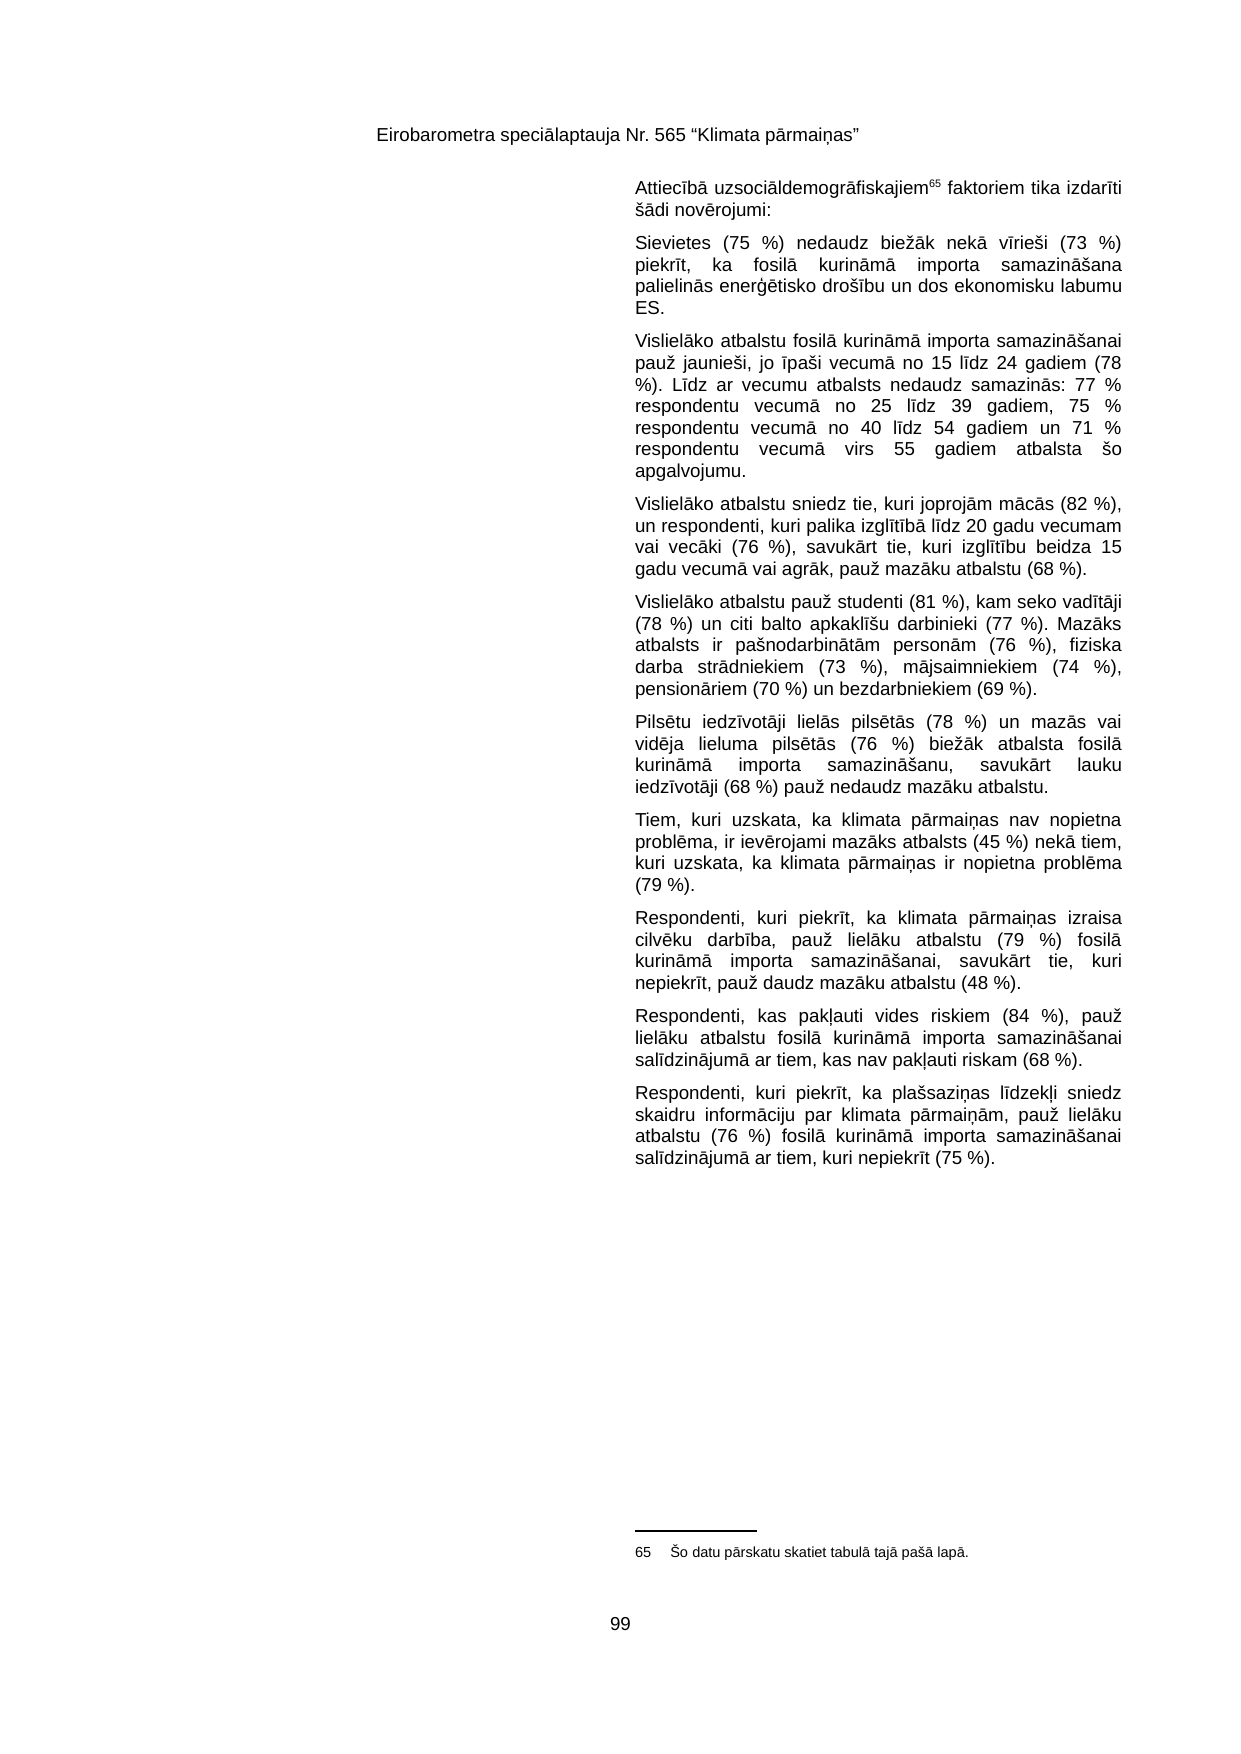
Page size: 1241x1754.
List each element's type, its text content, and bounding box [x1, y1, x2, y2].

text Šo datu pārskatu skatiet tabulā tajā pašā lapā. [635, 1543, 1122, 1560]
text Vislielāko atbalstu sniedz tie, kuri joprojām mācās (82 %), un respondenti, kuri palika izglītībā līdz 20 gadu vecumam vai vecāki (76 %), savukārt tie, kuri izglītību beidza 15 gadu vecumā vai agrāk, pauž mazāku atbalstu (68 %). [635, 493, 1122, 579]
text Attiecībā uzsociāldemogrāfiskajiem faktoriem tika izdarīti šādi novērojumi: [635, 177, 1122, 220]
text Pilsētu iedzīvotāji lielās pilsētās (78 %) un mazās vai vidēja lieluma pilsētās (76 %) biežāk atbalsta fosilā kurināmā importa samazināšanu, savukārt lauku iedzīvotāji (68 %) pauž nedaudz mazāku atbalstu. [635, 711, 1122, 797]
text Tiem, kuri uzskata, ka klimata pārmaiņas nav nopietna problēma, ir ievērojami mazāks atbalsts (45 %) nekā tiem, kuri uzskata, ka klimata pārmaiņas ir nopietna problēma (79 %). [635, 809, 1122, 895]
text Sievietes (75 %) nedaudz biežāk nekā vīrieši (73 %) piekrīt, ka fosilā kurināmā importa samazināšana palielinās enerģētisko drošību un dos ekonomisku labumu ES. [635, 232, 1122, 318]
text Vislielāko atbalstu fosilā kurināmā importa samazināšanai pauž jaunieši, jo īpaši vecumā no 15 līdz 24 gadiem (78 %). Līdz ar vecumu atbalsts nedaudz samazinās: 77 % respondentu vecumā no 25 līdz 39 gadiem, 75 % respondentu vecumā no 40 līdz 54 gadiem un 71 % respondentu vecumā virs 55 gadiem atbalsta šo apgalvojumu. [635, 330, 1122, 481]
text Respondenti, kuri piekrīt, ka klimata pārmaiņas izraisa cilvēku darbība, pauž lielāku atbalstu (79 %) fosilā kurināmā importa samazināšanai, savukārt tie, kuri nepiekrīt, pauž daudz mazāku atbalstu (48 %). [635, 907, 1122, 993]
text Vislielāko atbalstu pauž studenti (81 %), kam seko vadītāji (78 %) un citi balto apkaklīšu darbinieki (77 %). Mazāks atbalsts ir pašnodarbinātām personām (76 %), fiziska darba strādniekiem (73 %), mājsaimniekiem (74 %), pensionāriem (70 %) un bezdarbniekiem (69 %). [635, 591, 1122, 699]
text Respondenti, kas pakļauti vides riskiem (84 %), pauž lielāku atbalstu fosilā kurināmā importa samazināšanai salīdzinājumā ar tiem, kas nav pakļauti riskam (68 %). [635, 1005, 1122, 1070]
text Respondenti, kuri piekrīt, ka plašsaziņas līdzekļi sniedz skaidru informāciju par klimata pārmaiņām, pauž lielāku atbalstu (76 %) fosilā kurināmā importa samazināšanai salīdzinājumā ar tiem, kuri nepiekrīt (75 %). [635, 1082, 1122, 1168]
